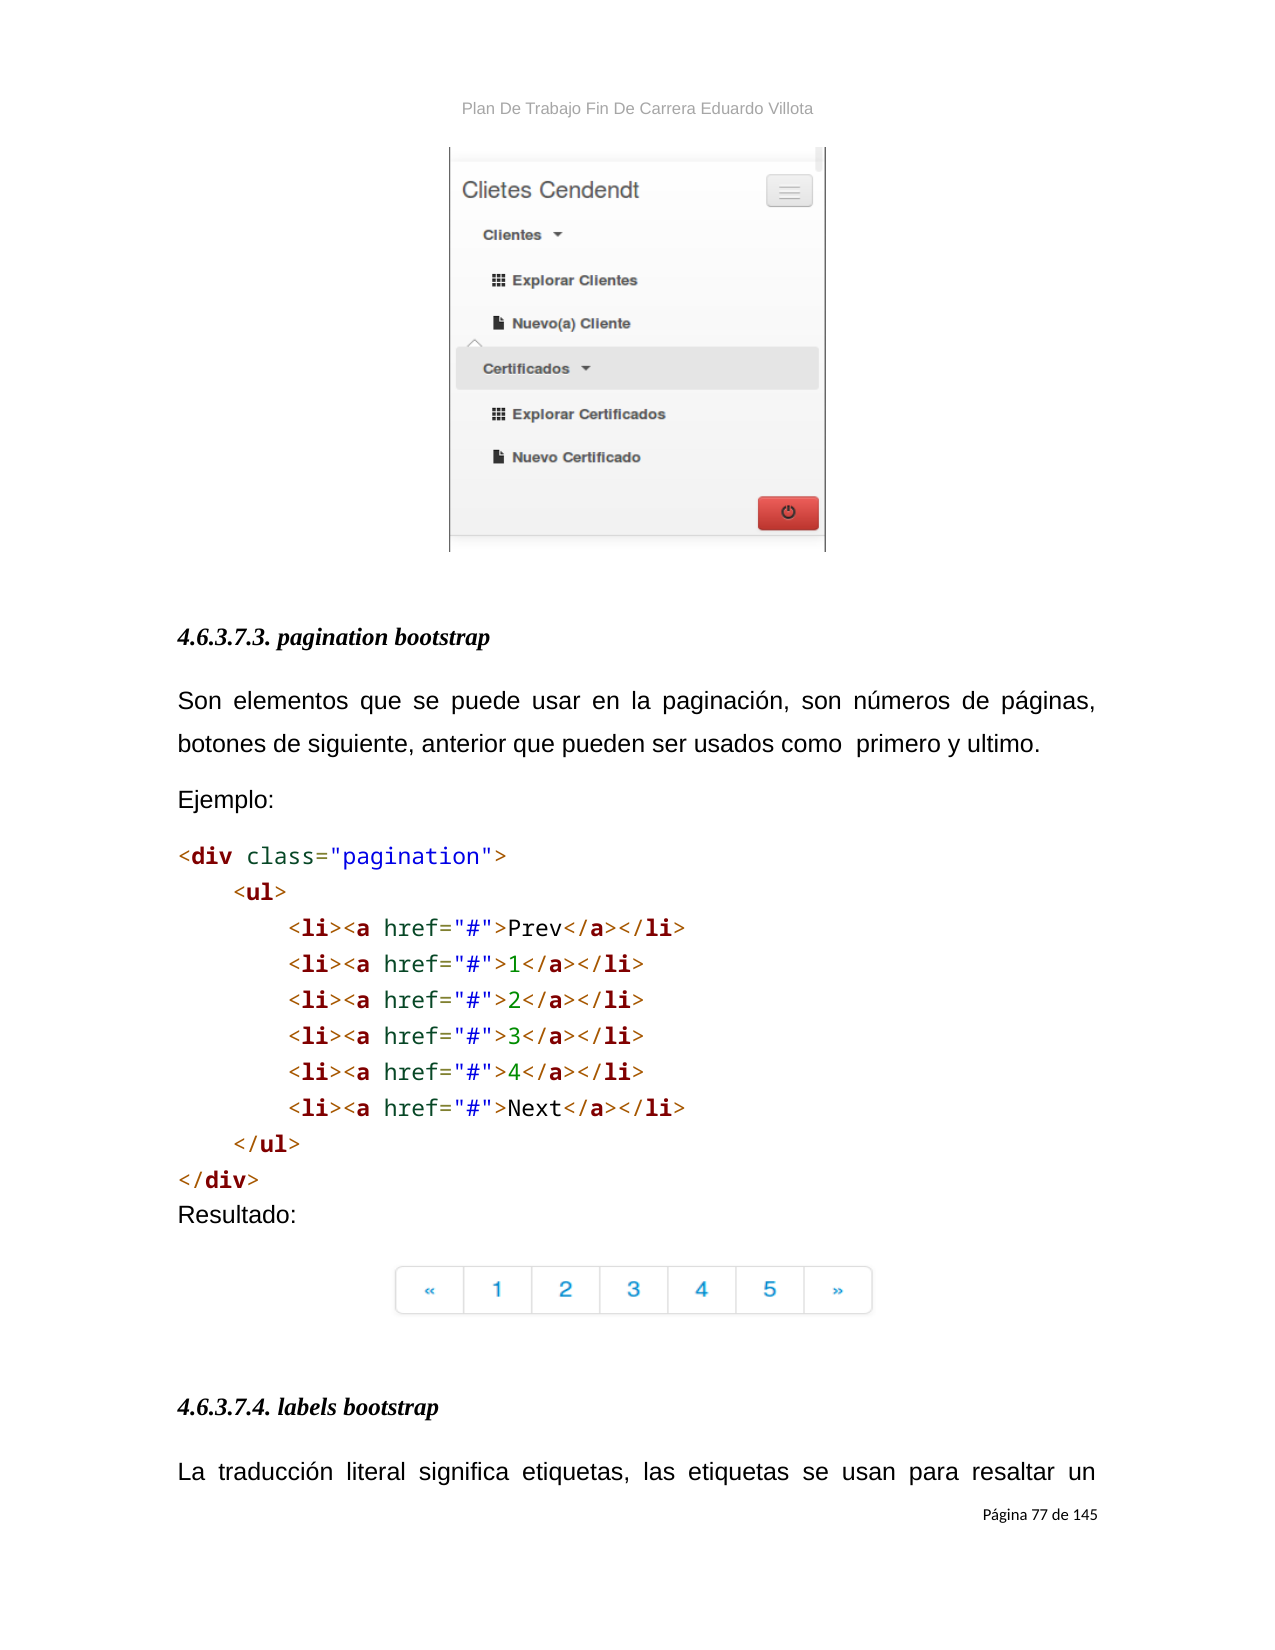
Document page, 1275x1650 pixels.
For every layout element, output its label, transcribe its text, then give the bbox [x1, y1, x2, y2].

text <li><a href="#">Next</a></li> [177, 1092, 1098, 1123]
text <li><a href="#">Prev</a></li> [177, 912, 1098, 943]
text </div> [177, 1164, 1098, 1195]
text <li><a href="#">3</a></li> [177, 1020, 1098, 1051]
text <ul> [177, 876, 1098, 907]
text <li><a href="#">4</a></li> [177, 1056, 1098, 1087]
picture [384, 1255, 891, 1323]
text La traducción literal significa etiquetas, las etiquetas se usan para resaltar un [177, 1456, 1098, 1485]
text <li><a href="#">1</a></li> [177, 948, 1098, 979]
text </ul> [177, 1128, 1098, 1159]
picture [449, 147, 826, 552]
text 4.6.3.7.4. LABELS BOOTSTRAP [177, 1392, 1098, 1421]
text <li><a href="#">2</a></li> [177, 984, 1098, 1015]
text Resultado: [177, 1199, 1098, 1228]
text Son elementos que se puede usar en la paginación, son números de páginas, botones de siguiente, anterior que pueden ser usados como primero y ultimo. [177, 686, 1098, 758]
text 4.6.3.7.3. PAGINATION BOOTSTRAP [177, 622, 1098, 651]
text <div class="pagination"> [177, 840, 1098, 871]
text Ejemplo: [177, 784, 1098, 813]
